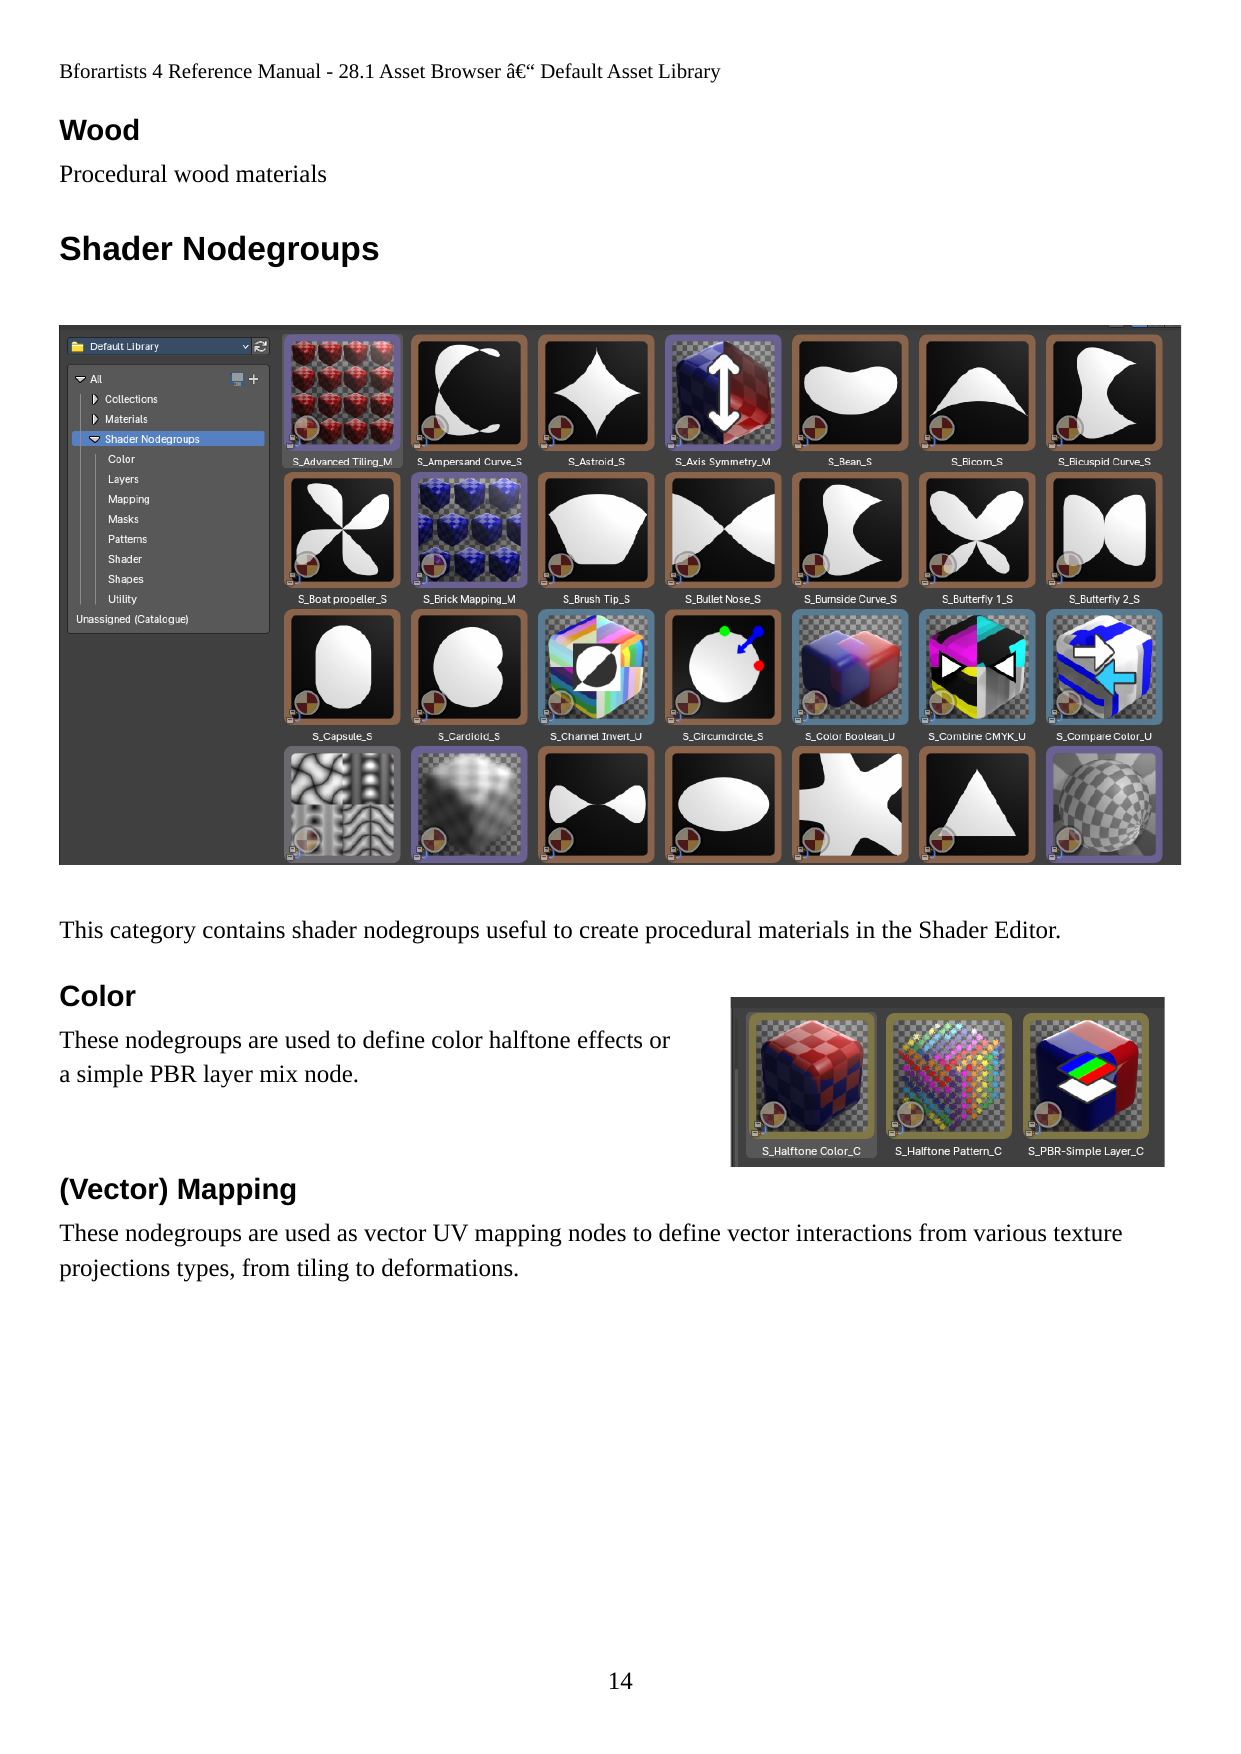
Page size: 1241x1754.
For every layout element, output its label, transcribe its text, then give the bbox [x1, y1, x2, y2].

subtitle Color [59, 978, 1181, 1012]
text [59, 280, 1181, 325]
text These nodegroups are used to define color halftone effects or a simple PBR layer mix node. [59, 1025, 730, 1088]
text This category contains shader nodegroups useful to create procedural materials in the Shader Editor. [59, 865, 1181, 944]
subtitle (Vector) Mapping [59, 1172, 1181, 1206]
text Procedural wood materials [59, 159, 1181, 188]
picture [730, 997, 1165, 1167]
picture [59, 325, 1182, 865]
text These nodegroups are used as vector UV mapping nodes to define vector interactions from various texture projections types, from tiling to deformations. [59, 1218, 1181, 1281]
subtitle Wood [59, 113, 1181, 146]
subtitle Shader Nodegroups [59, 229, 1181, 267]
